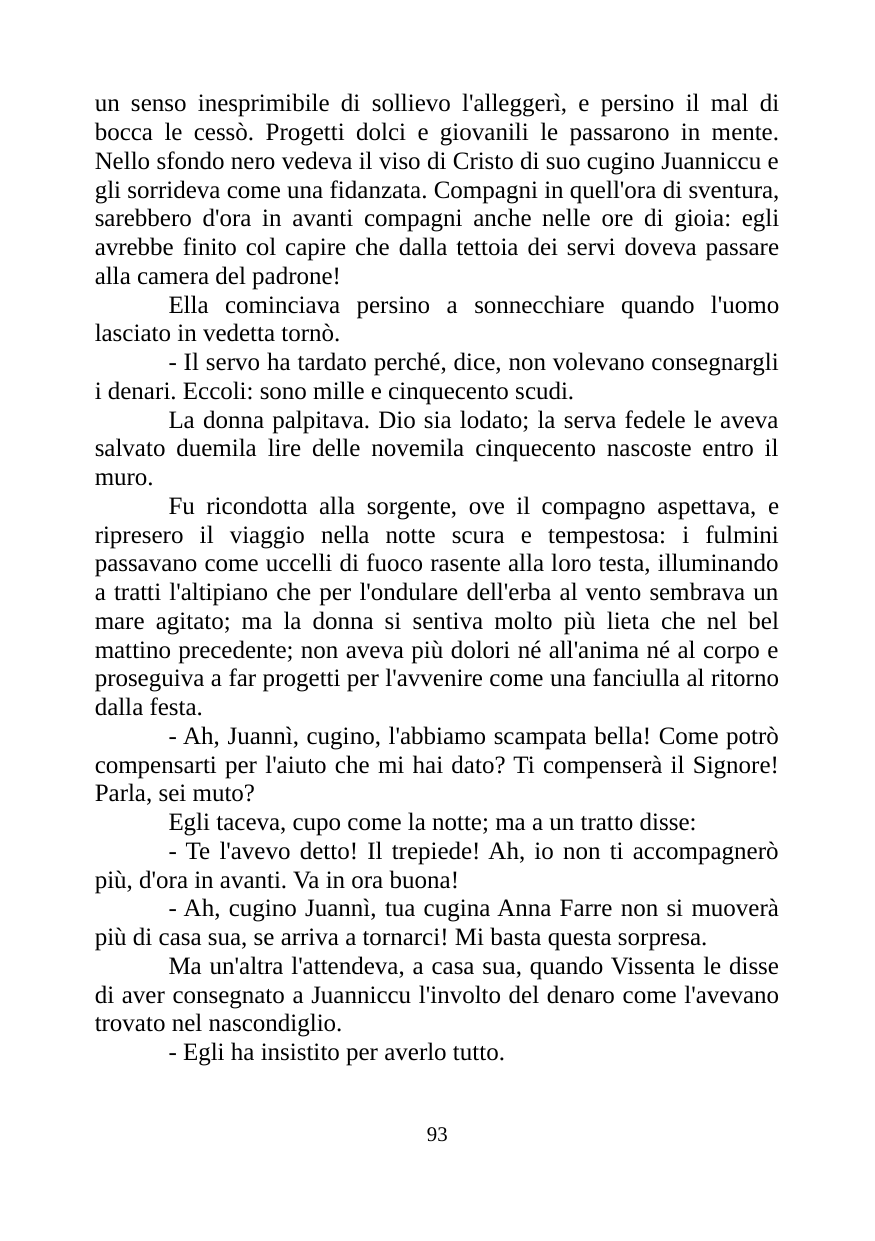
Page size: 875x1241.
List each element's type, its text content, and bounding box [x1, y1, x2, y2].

text Ella cominciava persino a sonnecchiare quando l'uomo lasciato in vedetta tornò. [94, 290, 779, 347]
text un senso inesprimibile di sollievo l'alleggerì, e persino il mal di bocca le cessò. Progetti dolci e giovanili le passarono in mente. Nello sfondo nero vedeva il viso di Cristo di suo cugino Juanniccu e gli sorrideva come una fidanzata. Compagni in quell'ora di sventura, sarebbero d'ora in avanti compagni anche nelle ore di gioia: egli avrebbe finito col capire che dalla tettoia dei servi doveva passare alla camera del padrone! [94, 88, 779, 290]
text La donna palpitava. Dio sia lodato; la serva fedele le aveva salvato duemila lire delle novemila cinquecento nascoste entro il muro. [94, 405, 779, 491]
text Fu ricondotta alla sorgente, ove il compagno aspettava, e ripresero il viaggio nella notte scura e tempestosa: i fulmini passavano come uccelli di fuoco rasente alla loro testa, illuminando a tratti l'altipiano che per l'ondulare dell'erba al vento sembrava un mare agitato; ma la donna si sentiva molto più lieta che nel bel mattino precedente; non aveva più dolori né all'anima né al corpo e proseguiva a far progetti per l'avvenire come una fanciulla al ritorno dalla festa. [94, 491, 779, 721]
text Egli taceva, cupo come la notte; ma a un tratto disse: [94, 807, 779, 836]
text - Ah, cugino Juannì, tua cugina Anna Farre non si muoverà più di casa sua, se arriva a tornarci! Mi basta questa sorpresa. [94, 893, 779, 951]
text Ma un'altra l'attendeva, a casa sua, quando Vissenta le disse di aver consegnato a Juanniccu l'involto del denaro come l'avevano trovato nel nascondiglio. [94, 951, 779, 1037]
text - Il servo ha tardato perché, dice, non volevano consegnargli i denari. Eccoli: sono mille e cinquecento scudi. [94, 347, 779, 405]
text - Egli ha insistito per averlo tutto. [94, 1037, 779, 1066]
text - Ah, Juannì, cugino, l'abbiamo scampata bella! Come potrò compensarti per l'aiuto che mi hai dato? Ti compenserà il Signore! Parla, sei muto? [94, 721, 779, 807]
text - Te l'avevo detto! Il trepiede! Ah, io non ti accompagnerò più, d'ora in avanti. Va in ora buona! [94, 836, 779, 893]
